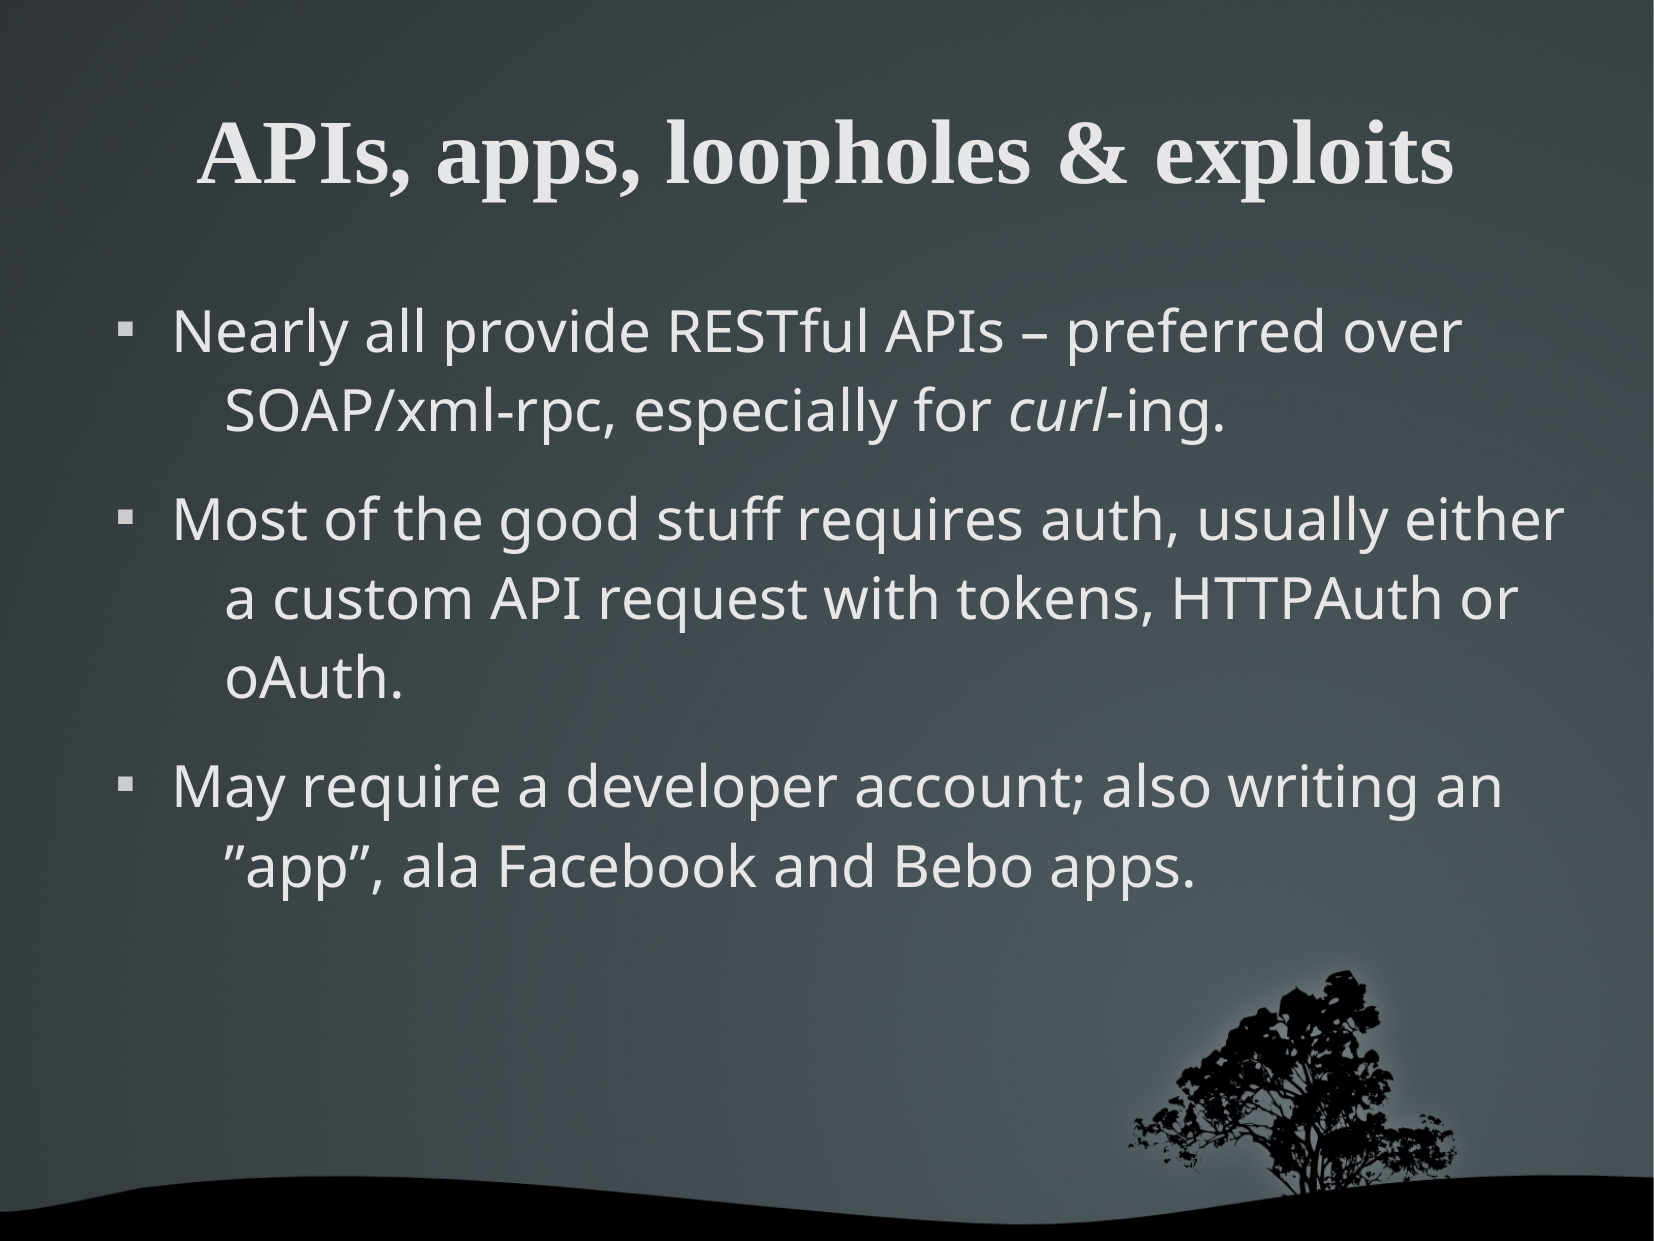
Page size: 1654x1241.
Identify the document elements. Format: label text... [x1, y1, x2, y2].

picture [0, 0, 1654, 1241]
list Nearly all provide RESTful APIs – preferred over SOAP/xml-rpc, especially for curl-ing. Most of the good stuff requires auth, usually either a custom API request with tokens, HTTPAuth or oAuth. May require a developer account; also writing an ”app”, ala Facebook and Bebo apps. [82, 290, 1571, 1094]
title APIs, apps, loopholes & exploits [82, 56, 1571, 250]
